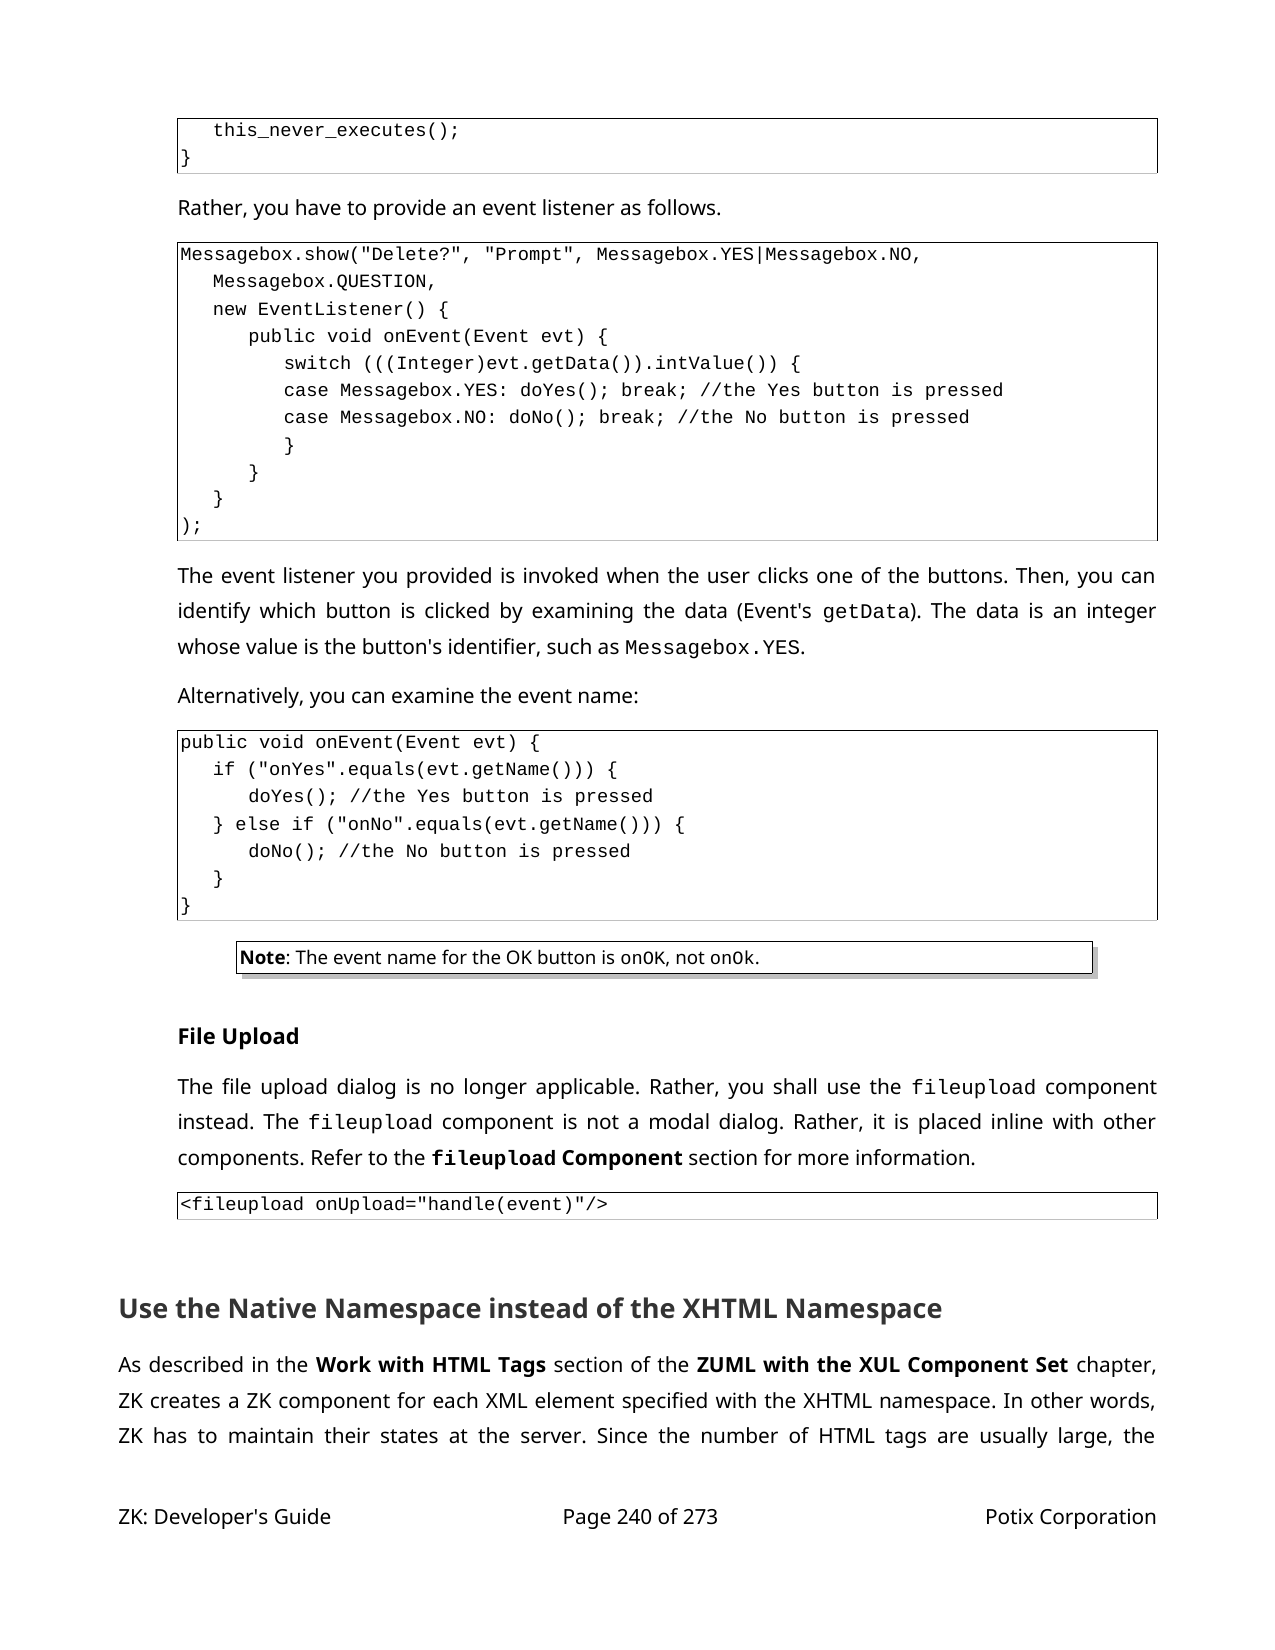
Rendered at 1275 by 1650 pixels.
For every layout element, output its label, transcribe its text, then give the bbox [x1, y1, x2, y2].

subtitle File Upload [177, 1021, 1157, 1051]
text } [178, 432, 1157, 457]
text } [178, 893, 1157, 920]
text As described in the Work with HTML Tags section of the ZUML with the XUL Component Set chapter, ZK creates a ZK component for each XML element specified with the XHTML namespace. In other words, ZK has to maintain their states at the server. Since the number of HTML tags are usually large, the [118, 1351, 1157, 1449]
text Note: The event name for the OK button is onOK, not onOk. [237, 942, 1092, 973]
text } [178, 145, 1157, 173]
text Messagebox.show("Delete?", "Prompt", Messagebox.YES|Messagebox.NO, [178, 243, 1157, 266]
text case Messagebox.NO: doNo(); break; //the No button is pressed [178, 405, 1157, 429]
text <fileupload onUpload="handle(event)"/> [178, 1193, 1157, 1219]
text ); [178, 513, 1157, 540]
text The file upload dialog is no longer applicable. Rather, you shall use the fileupload component instead. The fileupload component is not a modal dialog. Rather, it is placed inline with other components. Refer to the fileupload Component section for more information. [177, 1072, 1157, 1171]
text The event listener you provided is invoked when the user clicks one of the buttons. Then, you can identify which button is clicked by examining the data (Event's getData). The data is an integer whose value is the button's identifier, such as Messagebox.YES. [177, 561, 1157, 661]
text public void onEvent(Event evt) { [178, 731, 1157, 754]
text this_never_executes(); [178, 119, 1157, 142]
text new EventListener() { [178, 296, 1157, 321]
text switch (((Integer)evt.getData()).intValue()) { [178, 351, 1157, 375]
text if ("onYes".equals(evt.getName())) { [178, 757, 1157, 781]
text } else if ("onNo".equals(evt.getName())) { [178, 812, 1157, 836]
text case Messagebox.YES: doYes(); break; //the Yes button is pressed [178, 378, 1157, 402]
subtitle Use the Native Namespace instead of the XHTML Namespace [118, 1290, 1157, 1327]
text doNo(); //the No button is pressed [178, 839, 1157, 863]
text } } [178, 459, 1157, 510]
text } [178, 866, 1157, 890]
text public void onEvent(Event evt) { [178, 324, 1157, 348]
text Rather, you have to provide an event listener as follows. [177, 193, 1157, 221]
text doYes(); //the Yes button is pressed [178, 784, 1157, 809]
text Messagebox.QUESTION, [178, 269, 1157, 293]
text Alternatively, you can examine the event name: [177, 681, 1157, 709]
